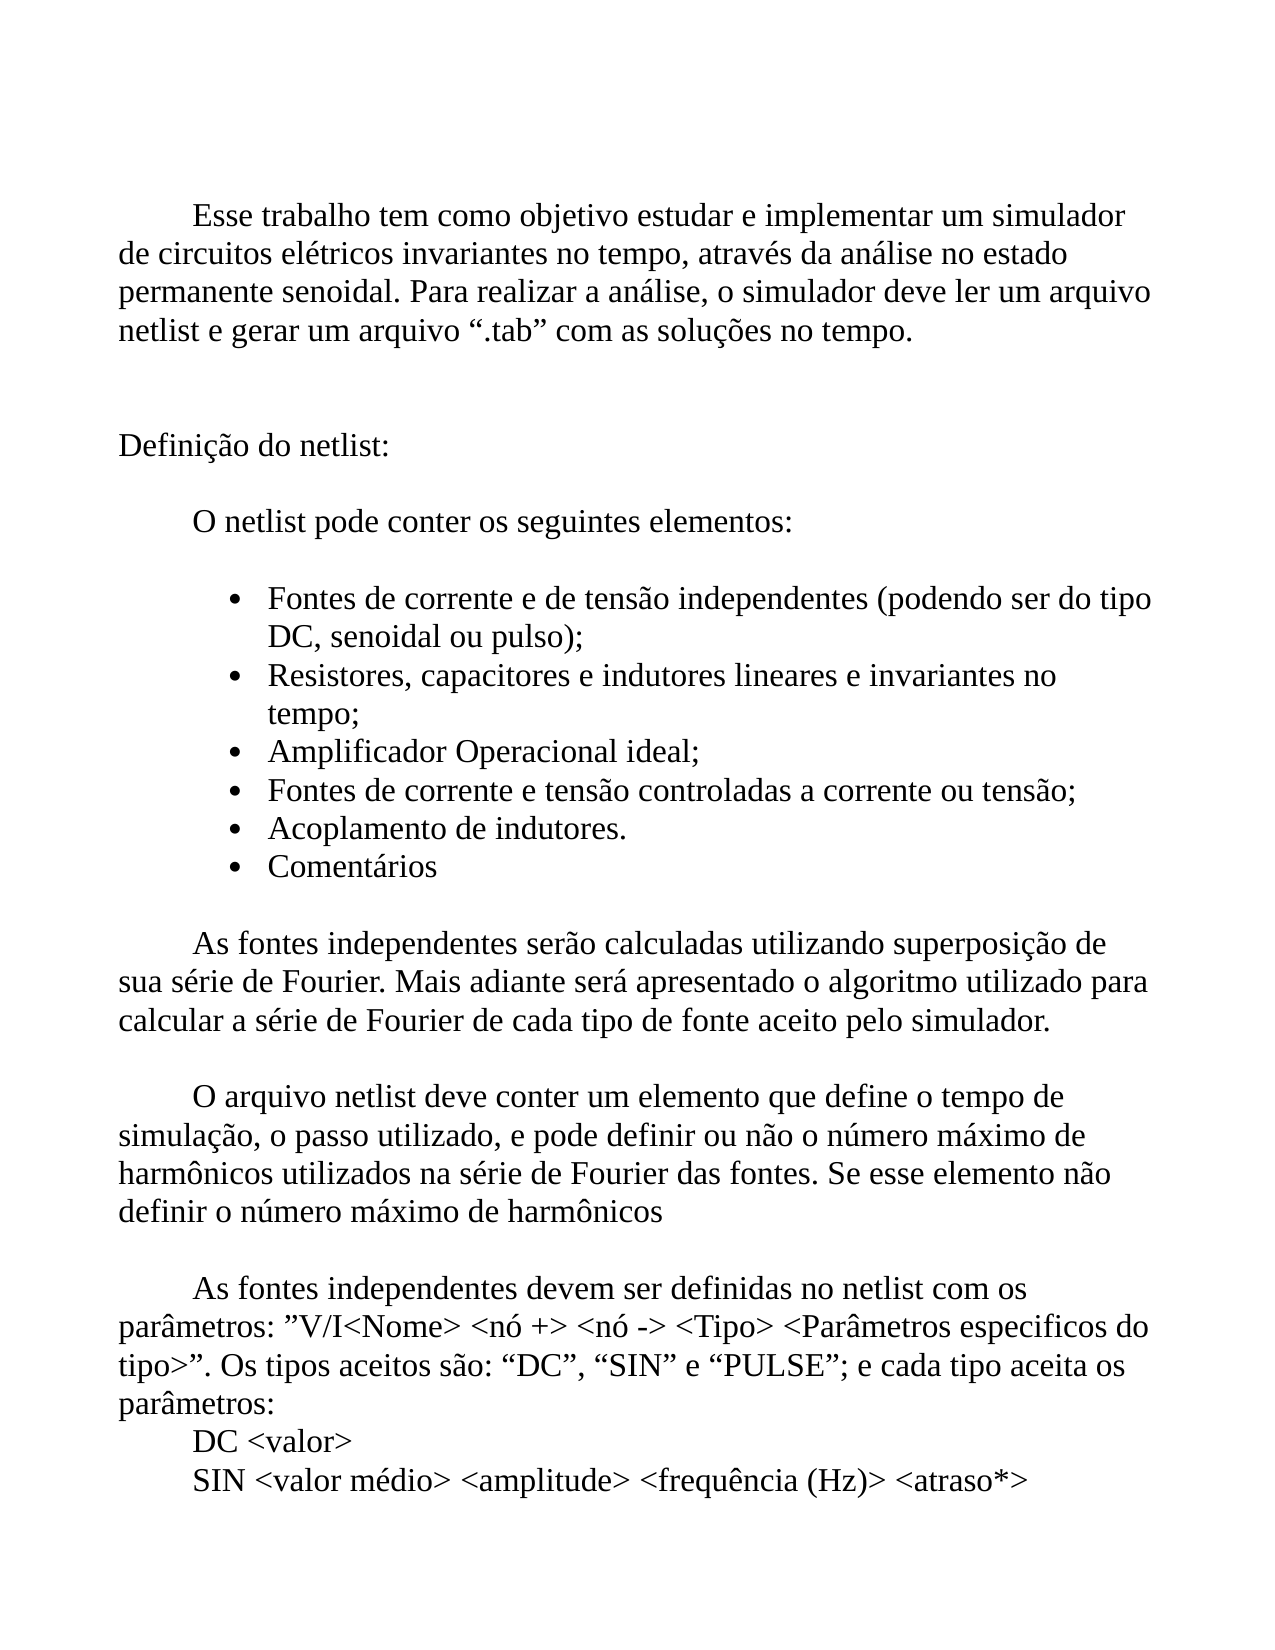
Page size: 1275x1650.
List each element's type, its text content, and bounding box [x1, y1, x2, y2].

text O netlist pode conter os seguintes elementos: [118, 501, 1157, 540]
text O arquivo netlist deve conter um elemento que define o tempo de simulação, o passo utilizado, e pode definir ou não o número máximo de harmônicos utilizados na série de Fourier das fontes. Se esse elemento não definir o número máximo de harmônicos [118, 1076, 1157, 1230]
text As fontes independentes serão calculadas utilizando superposição de sua série de Fourier. Mais adiante será apresentado o algoritmo utilizado para calcular a série de Fourier de cada tipo de fonte aceito pelo simulador. [118, 923, 1157, 1038]
list Fontes de corrente e tensão controladas a corrente ou tensão; [230, 770, 1157, 808]
list Acoplamento de indutores. [230, 808, 1157, 846]
list Comentários [230, 846, 1157, 885]
text Definição do netlist: [118, 425, 1157, 463]
list Amplificador Operacional ideal; [230, 731, 1157, 770]
text Esse trabalho tem como objetivo estudar e implementar um simulador de circuitos elétricos invariantes no tempo, através da análise no estado permanente senoidal. Para realizar a análise, o simulador deve ler um arquivo netlist e gerar um arquivo “.tab” com as soluções no tempo. [118, 195, 1157, 348]
text As fontes independentes devem ser definidas no netlist com os parâmetros: ”V/I<Nome> <nó +> <nó -> <Tipo> <Parâmetros especificos do tipo>”. Os tipos aceitos são: “DC”, “SIN” e “PULSE”; e cada tipo aceita os parâmetros: [118, 1268, 1157, 1421]
text DC <valor> [118, 1421, 1157, 1460]
list Resistores, capacitores e indutores lineares e invariantes no tempo; [230, 655, 1157, 731]
text SIN <valor médio> <amplitude> <frequência (Hz)> <atraso*> [118, 1460, 1157, 1498]
list Fontes de corrente e de tensão independentes (podendo ser do tipo DC, senoidal ou pulso); [230, 578, 1157, 655]
